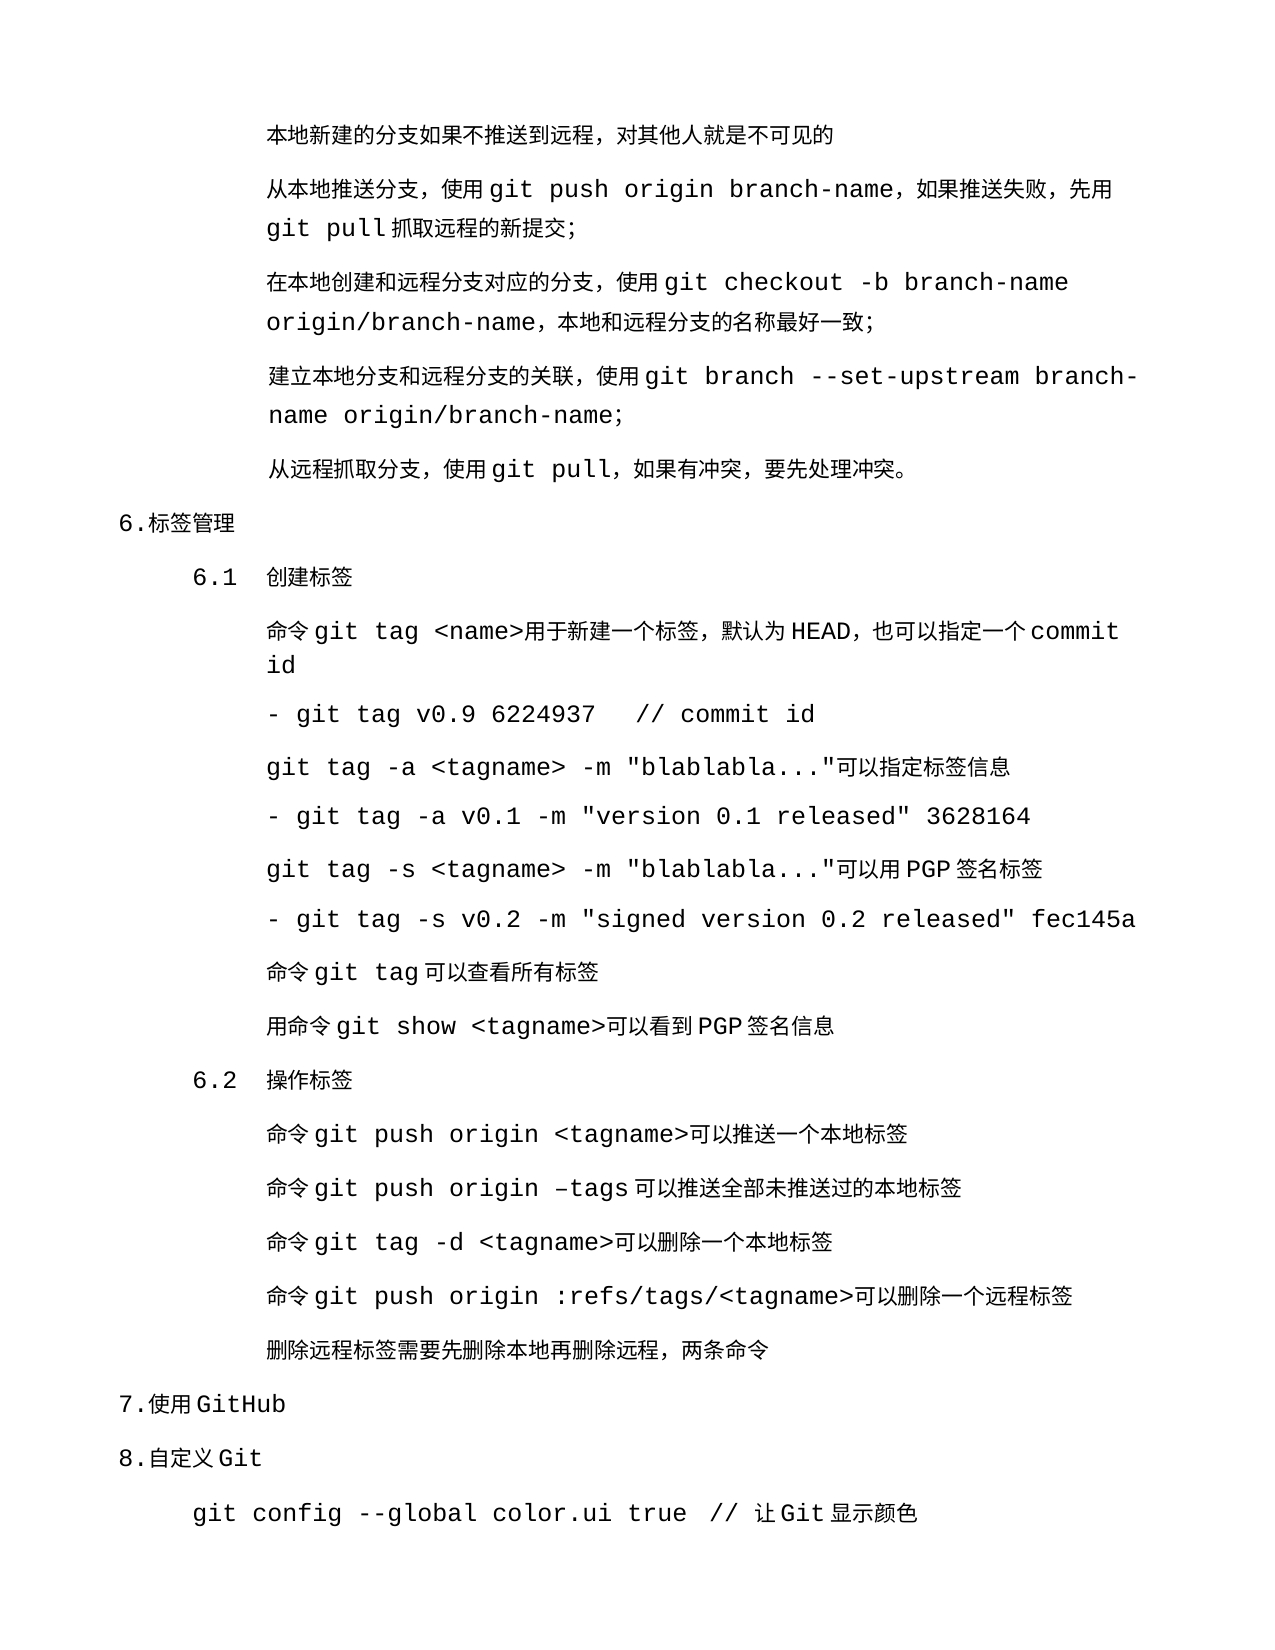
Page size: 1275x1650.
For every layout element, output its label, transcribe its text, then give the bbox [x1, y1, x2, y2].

text 6.2 操作标签 [118, 1063, 1157, 1096]
text 用命令git show <tagname>可以看到PGP签名信息 [118, 1009, 1157, 1042]
text 命令git tag <name>用于新建一个标签，默认为HEAD，也可以指定一个commit id [118, 614, 1157, 681]
text 6.标签管理 [118, 506, 1157, 539]
text - git tag v0.9 6224937 // commit id [118, 701, 1157, 729]
text 8.自定义Git [118, 1441, 1157, 1474]
text git tag -s <tagname> -m "blablabla..."可以用PGP签名标签 [118, 852, 1157, 885]
list 建立本地分支和远程分支的关联，使用git branch --set-upstream branch-name origin/branch-name； [239, 359, 1157, 431]
text - git tag -s v0.2 -m "signed version 0.2 released" fec145a [118, 906, 1157, 935]
text 6.1 创建标签 [118, 560, 1157, 593]
text git tag -a <tagname> -m "blablabla..."可以指定标签信息 [118, 750, 1157, 783]
list 从远程抓取分支，使用git pull，如果有冲突，要先处理冲突。 [239, 452, 1157, 485]
text 命令git tag可以查看所有标签 [118, 955, 1157, 988]
text 7.使用GitHub [118, 1387, 1157, 1420]
text 命令git push origin <tagname>可以推送一个本地标签 [118, 1117, 1157, 1150]
text git config --global color.ui true // 让Git显示颜色 [118, 1496, 1157, 1528]
text 从本地推送分支，使用git push origin branch-name，如果推送失败，先用 git pull抓取远程的新提交； [118, 172, 1157, 244]
text 删除远程标签需要先删除本地再删除远程，两条命令 [118, 1333, 1157, 1366]
text - git tag -a v0.1 -m "version 0.1 released" 3628164 [118, 804, 1157, 832]
text 命令git tag -d <tagname>可以删除一个本地标签 [118, 1225, 1157, 1258]
text 命令git push origin –tags可以推送全部未推送过的本地标签 [118, 1171, 1157, 1204]
text 命令git push origin :refs/tags/<tagname>可以删除一个远程标签 [118, 1279, 1157, 1312]
text 在本地创建和远程分支对应的分支，使用git checkout -b branch-name origin/branch-name，本地和远程分支的名称最好一致； [118, 265, 1157, 337]
text 本地新建的分支如果不推送到远程，对其他人就是不可见的 [118, 118, 1157, 151]
